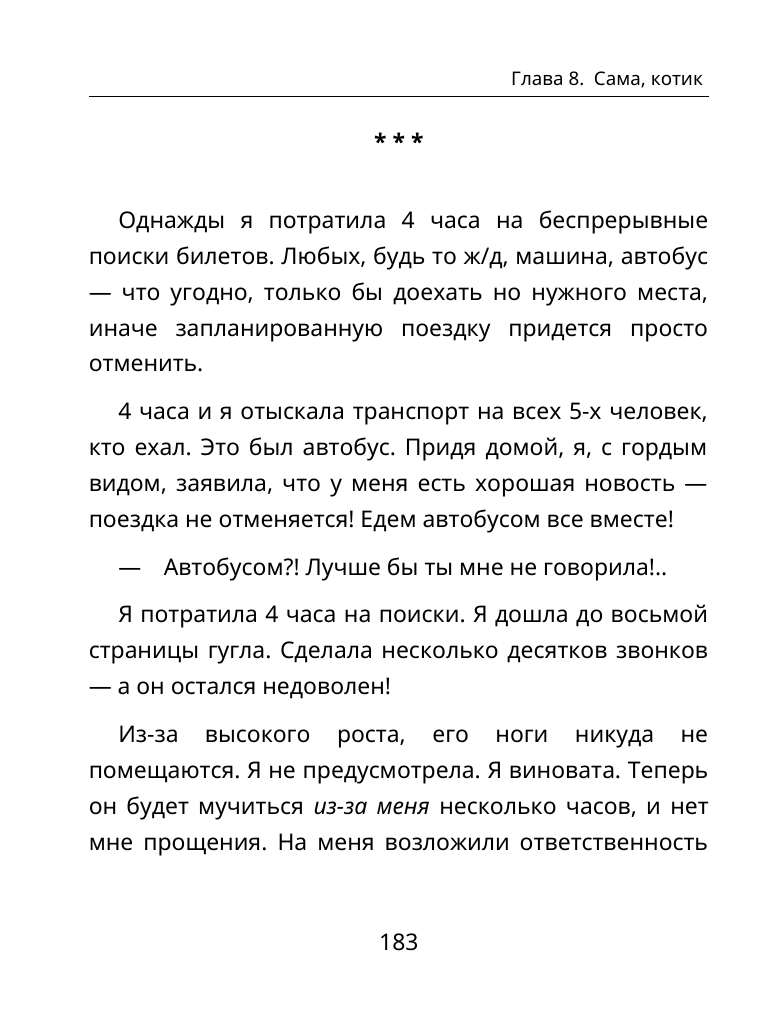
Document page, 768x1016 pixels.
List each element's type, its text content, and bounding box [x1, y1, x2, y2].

subtitle * * * [88, 126, 709, 157]
text Я потратила 4 часа на поиски. Я дошла до восьмой страницы гугла. Сделала несколько десятков звонков — а он остался недоволен! [88, 598, 709, 701]
text Однажды я потратила 4 часа на беспрерывные поиски билетов. Любых, будь то ж/д, машина, автобус — что угодно, только бы доехать но нужного места, иначе запланированную поездку придется просто отменить. [88, 204, 709, 379]
list Автобусом?! Лучше бы ты мне не говорила!.. [88, 551, 709, 582]
text Из-за высокого роста, его ноги никуда не помещаются. Я не предусмотрела. Я виновата. Теперь он будет мучиться из-за меня несколько часов, и нет мне прощения. На меня возложили ответственность [88, 718, 709, 857]
text 4 часа и я отыскала транспорт на всех 5-х человек, кто ехал. Это был автобус. Придя домой, я, с гордым видом, заявила, что у меня есть хорошая новость — поездка не отменяется! Едем автобусом все вместе! [88, 395, 709, 534]
